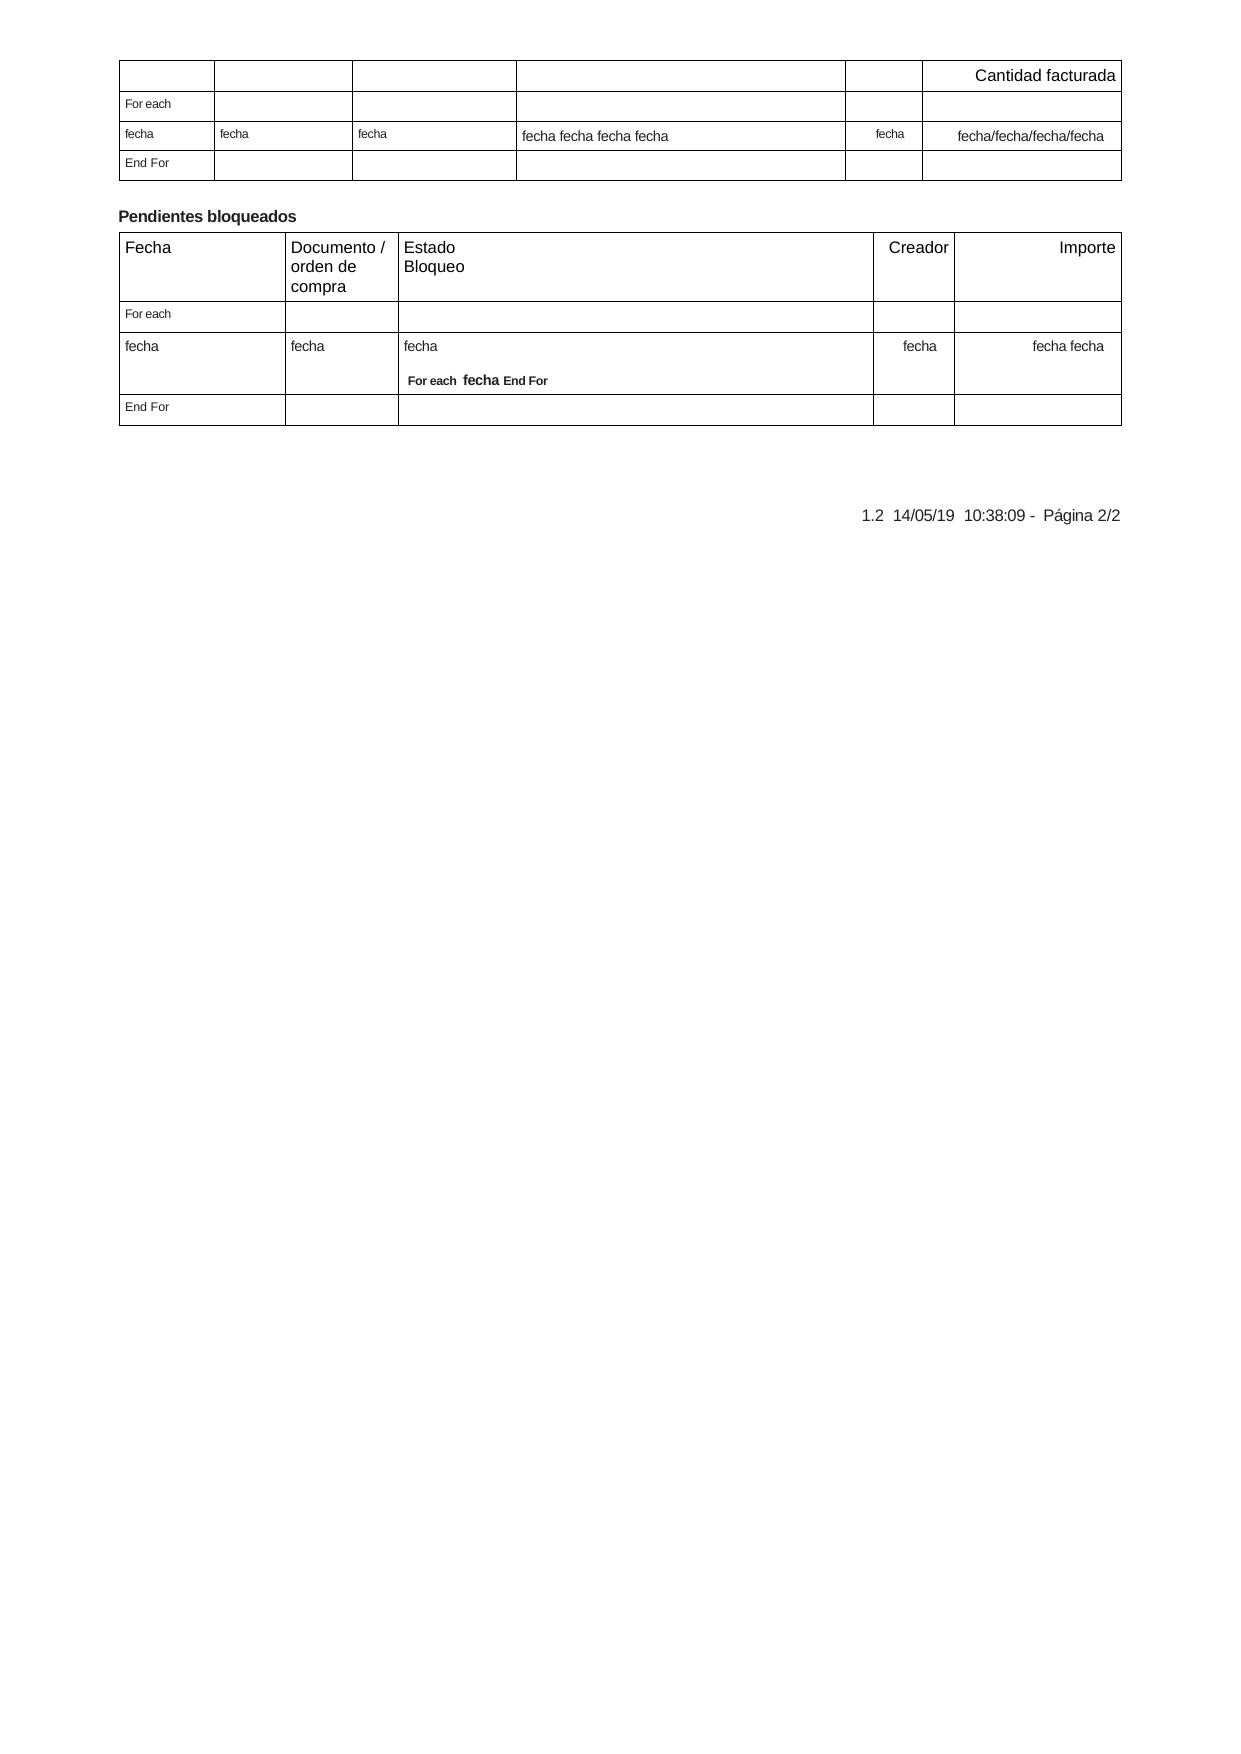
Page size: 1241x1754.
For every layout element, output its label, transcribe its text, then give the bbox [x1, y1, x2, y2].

text Pendientes bloqueados [118, 206, 1063, 226]
table_cell [399, 302, 873, 332]
table_header Documento / orden de compra [286, 233, 398, 301]
table_header [846, 61, 922, 91]
table_header [120, 61, 214, 91]
table_cell For each [120, 302, 285, 332]
table_cell fecha [286, 333, 398, 394]
table_cell [955, 302, 1121, 332]
table_cell For each [120, 92, 214, 121]
table_cell [286, 302, 398, 332]
table_cell [517, 92, 845, 121]
table_header [517, 61, 845, 91]
table_cell fecha/fecha/fecha/fecha [923, 122, 1121, 150]
table_cell [215, 151, 352, 180]
table_header [353, 61, 516, 91]
table_cell [923, 151, 1121, 180]
table_cell fecha [120, 122, 214, 150]
table_cell [874, 302, 954, 332]
table_cell fecha For each fecha End For [399, 333, 873, 394]
table_cell End For [120, 151, 214, 180]
table_header Estado Bloqueo [399, 233, 873, 301]
table_cell [923, 92, 1121, 121]
table_cell [955, 395, 1121, 425]
table_header Fecha [120, 233, 285, 301]
table_cell [846, 151, 922, 180]
text 1.2 14/05/19 10:38:08 - Página 2/2 [118, 505, 1121, 525]
table_cell [215, 92, 352, 121]
table_cell [874, 395, 954, 425]
table_cell fecha [874, 333, 954, 394]
table_cell fecha fecha [955, 333, 1121, 394]
table_header Cantidad facturada [923, 61, 1121, 91]
table_cell fecha fecha fecha fecha [517, 122, 845, 150]
table_cell [286, 395, 398, 425]
table_cell End For [120, 395, 285, 425]
table_cell fecha [215, 122, 352, 150]
table_header Importe [955, 233, 1121, 301]
table_cell [353, 151, 516, 180]
table_cell [846, 92, 922, 121]
table_header [215, 61, 352, 91]
table_header Creador [874, 233, 954, 301]
table_cell fecha [353, 122, 516, 150]
table_cell [353, 92, 516, 121]
table_cell fecha [120, 333, 285, 394]
table_cell [399, 395, 873, 425]
table_cell [517, 151, 845, 180]
table_cell fecha [846, 122, 922, 150]
